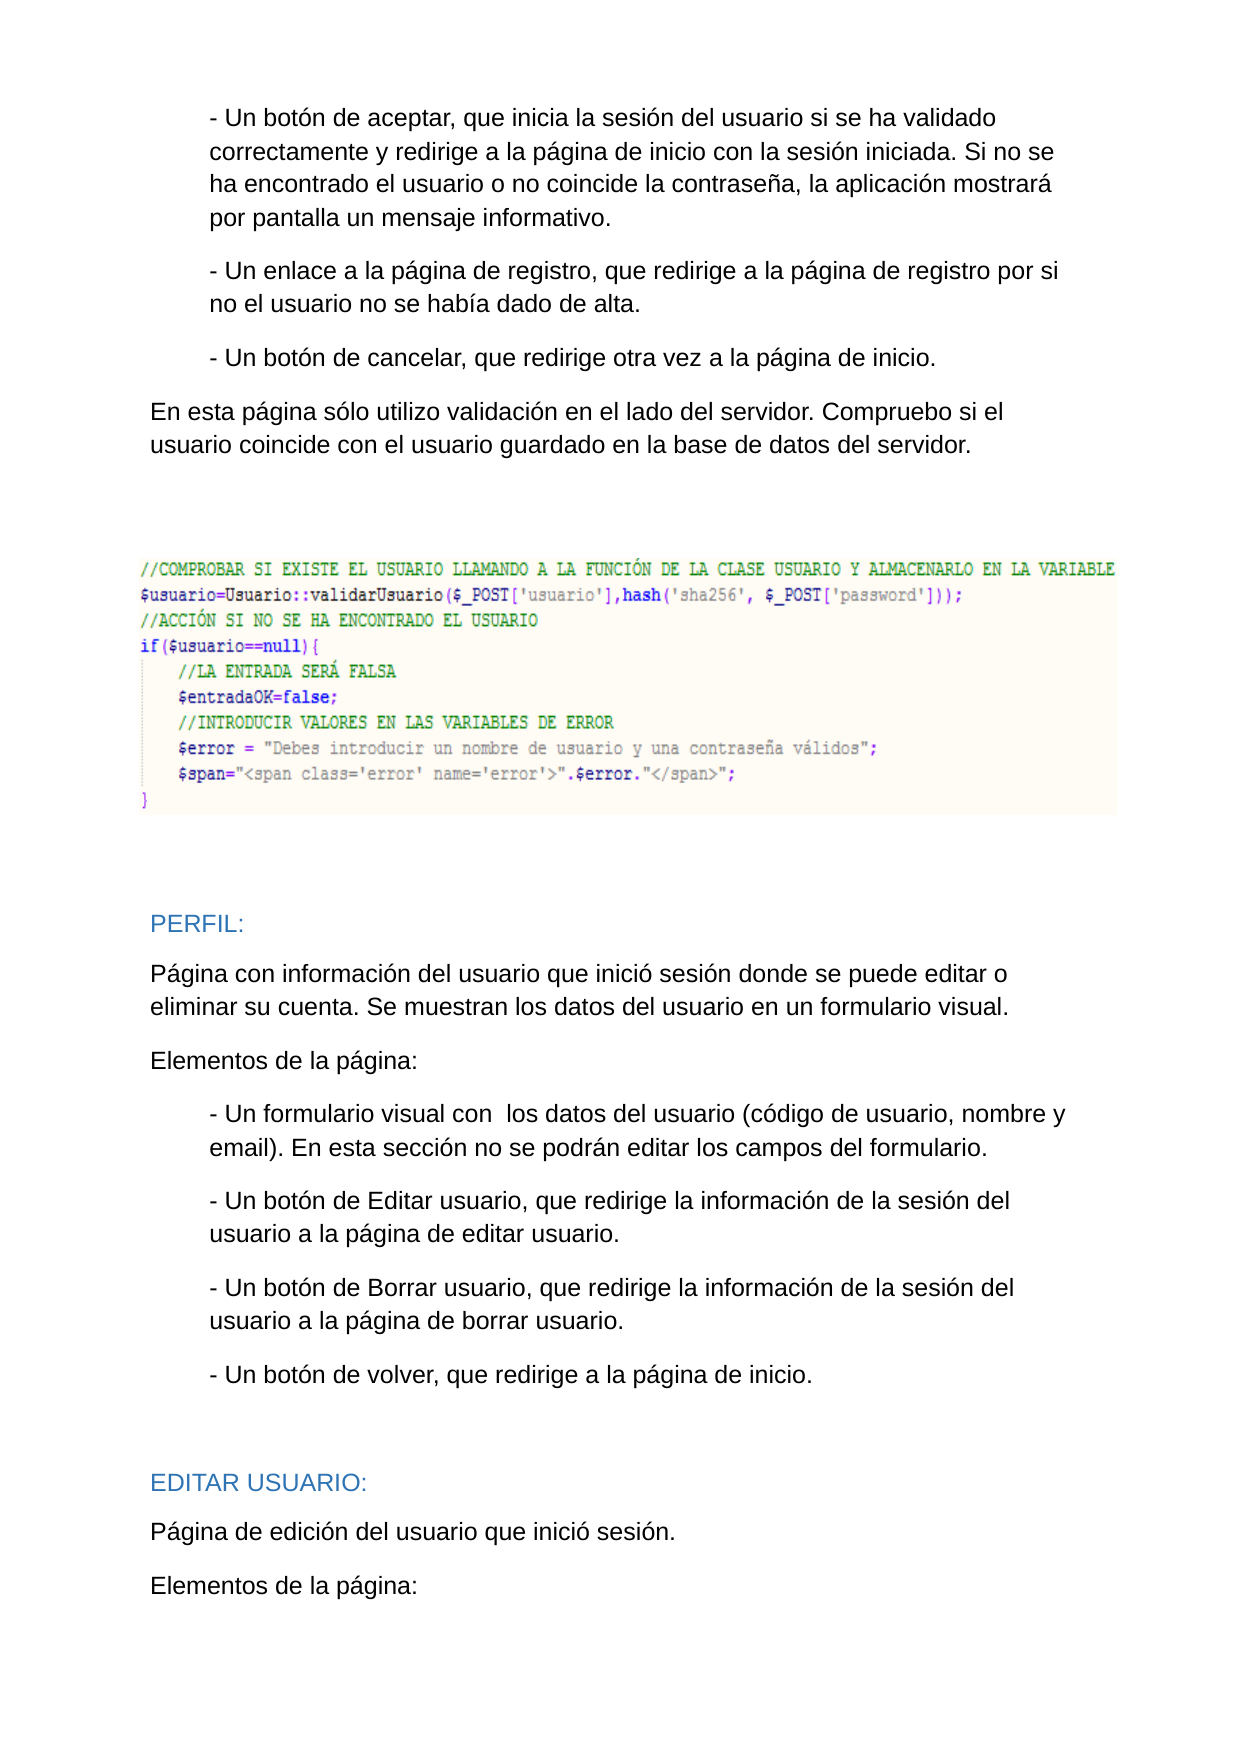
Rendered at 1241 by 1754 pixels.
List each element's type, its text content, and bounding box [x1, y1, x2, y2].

text - Un enlace a la página de registro, que redirige a la página de registro por si no el usuario no se había dado de alta. [209, 256, 1090, 318]
text - Un botón de Editar usuario, que redirige la información de la sesión del usuario a la página de editar usuario. [209, 1186, 1090, 1248]
text - Un botón de aceptar, que inicia la sesión del usuario si se ha validado correctamente y redirige a la página de inicio con la sesión iniciada. Si no se ha encontrado el usuario o no coincide la contraseña, la aplicación mostrará por pantalla un mensaje informativo. [209, 103, 1090, 231]
text - Un formulario visual con los datos del usuario (código de usuario, nombre y email). En esta sección no se podrán editar los campos del formulario. [209, 1099, 1090, 1161]
subtitle PERFIL: [150, 909, 1090, 938]
text - Un botón de cancelar, que redirige otra vez a la página de inicio. [209, 343, 1090, 372]
text Página con información del usuario que inició sesión donde se puede editar o eliminar su cuenta. Se muestran los datos del usuario en un formulario visual. [150, 959, 1090, 1021]
text Página de edición del usuario que inició sesión. [150, 1517, 1090, 1546]
text Elementos de la página: [150, 1571, 1090, 1600]
text - Un botón de Borrar usuario, que redirige la información de la sesión del usuario a la página de borrar usuario. [209, 1273, 1090, 1335]
text - Un botón de volver, que redirige a la página de inicio. [209, 1360, 1090, 1389]
text En esta página sólo utilizo validación en el lado del servidor. Compruebo si el usuario coincide con el usuario guardado en la base de datos del servidor. [150, 397, 1090, 459]
text Elementos de la página: [150, 1046, 1090, 1074]
subtitle EDITAR USUARIO: [150, 1468, 1090, 1497]
